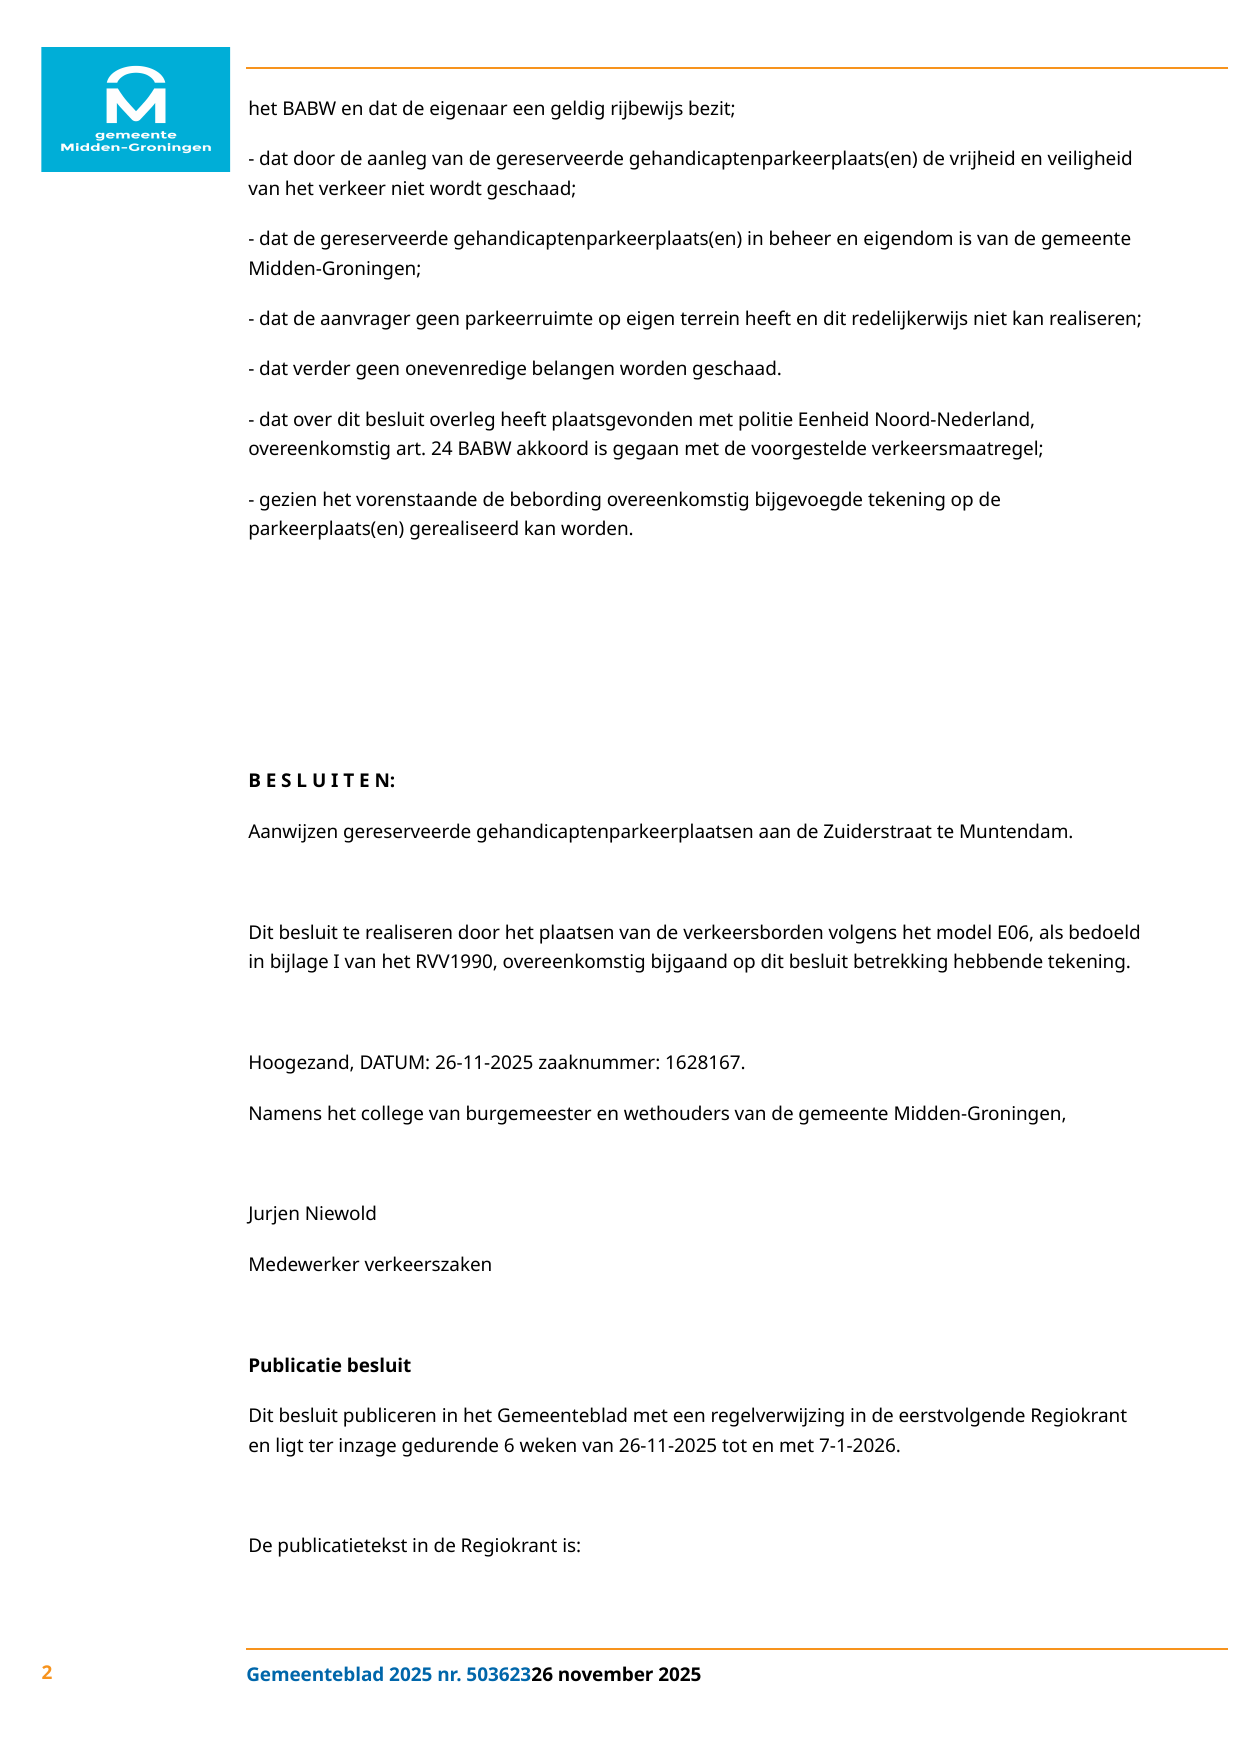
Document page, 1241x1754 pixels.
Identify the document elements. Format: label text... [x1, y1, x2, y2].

text Hoogezand, DATUM: 26-11-2025 zaaknummer: 1628167. [248, 1049, 1152, 1075]
text Medewerker verkeerszaken [248, 1251, 1152, 1277]
text De publicatietekst in de Regiokrant is: [248, 1533, 1152, 1558]
picture [107, 89, 165, 122]
text Namens het college van burgemeester en wethouders van de gemeente Midden-Groningen, [248, 1100, 1152, 1126]
text Aanwijzen gereserveerde gehandicaptenparkeerplaatsen aan de Zuiderstraat te Muntendam. [248, 818, 1152, 844]
picture [184, 146, 190, 153]
text - dat de aanvrager geen parkeerruimte op eigen terrein heeft en dit redelijkerwijs niet kan realiseren; [248, 305, 1152, 331]
text - dat verder geen onevenredige belangen worden geschaad. [248, 356, 1152, 381]
text Dit besluit te realiseren door het plaatsen van de verkeersborden volgens het model E06, als bedoeld in bijlage I van het RVV1990, overeenkomstig bijgaand op dit besluit betrekking hebbende tekening. [248, 919, 1152, 974]
text B E S L U I T E N: [248, 768, 1152, 793]
text - gezien het vorenstaande de bebording overeenkomstig bijgevoegde tekening op de parkeerplaats(en) gerealiseerd kan worden. [248, 486, 1152, 541]
picture [108, 66, 164, 82]
text het BABW en dat de eigenaar een geldig rijbewijs bezit; [248, 95, 1152, 121]
text - dat de gereserveerde gehandicaptenparkeerplaats(en) in beheer en eigendom is van de gemeente Midden-Groningen; [248, 225, 1152, 281]
text - dat over dit besluit overleg heeft plaatsgevonden met politie Eenheid Noord-Nederland, overeenkomstig art. 24 BABW akkoord is gegaan met de voorgestelde verkeersmaatregel; [248, 406, 1152, 461]
text Dit besluit publiceren in het Gemeenteblad met een regelverwijzing in de eerstvolgende Regiokrant en ligt ter inzage gedurende 6 weken van 26-11-2025 tot en met 7-1-2026. [248, 1402, 1152, 1458]
text - dat door de aanleg van de gereserveerde gehandicaptenparkeerplaats(en) de vrijheid en veiligheid van het verkeer niet wordt geschaad; [248, 145, 1152, 201]
text Publicatie besluit [248, 1352, 1152, 1378]
text Jurjen Niewold [248, 1201, 1152, 1226]
